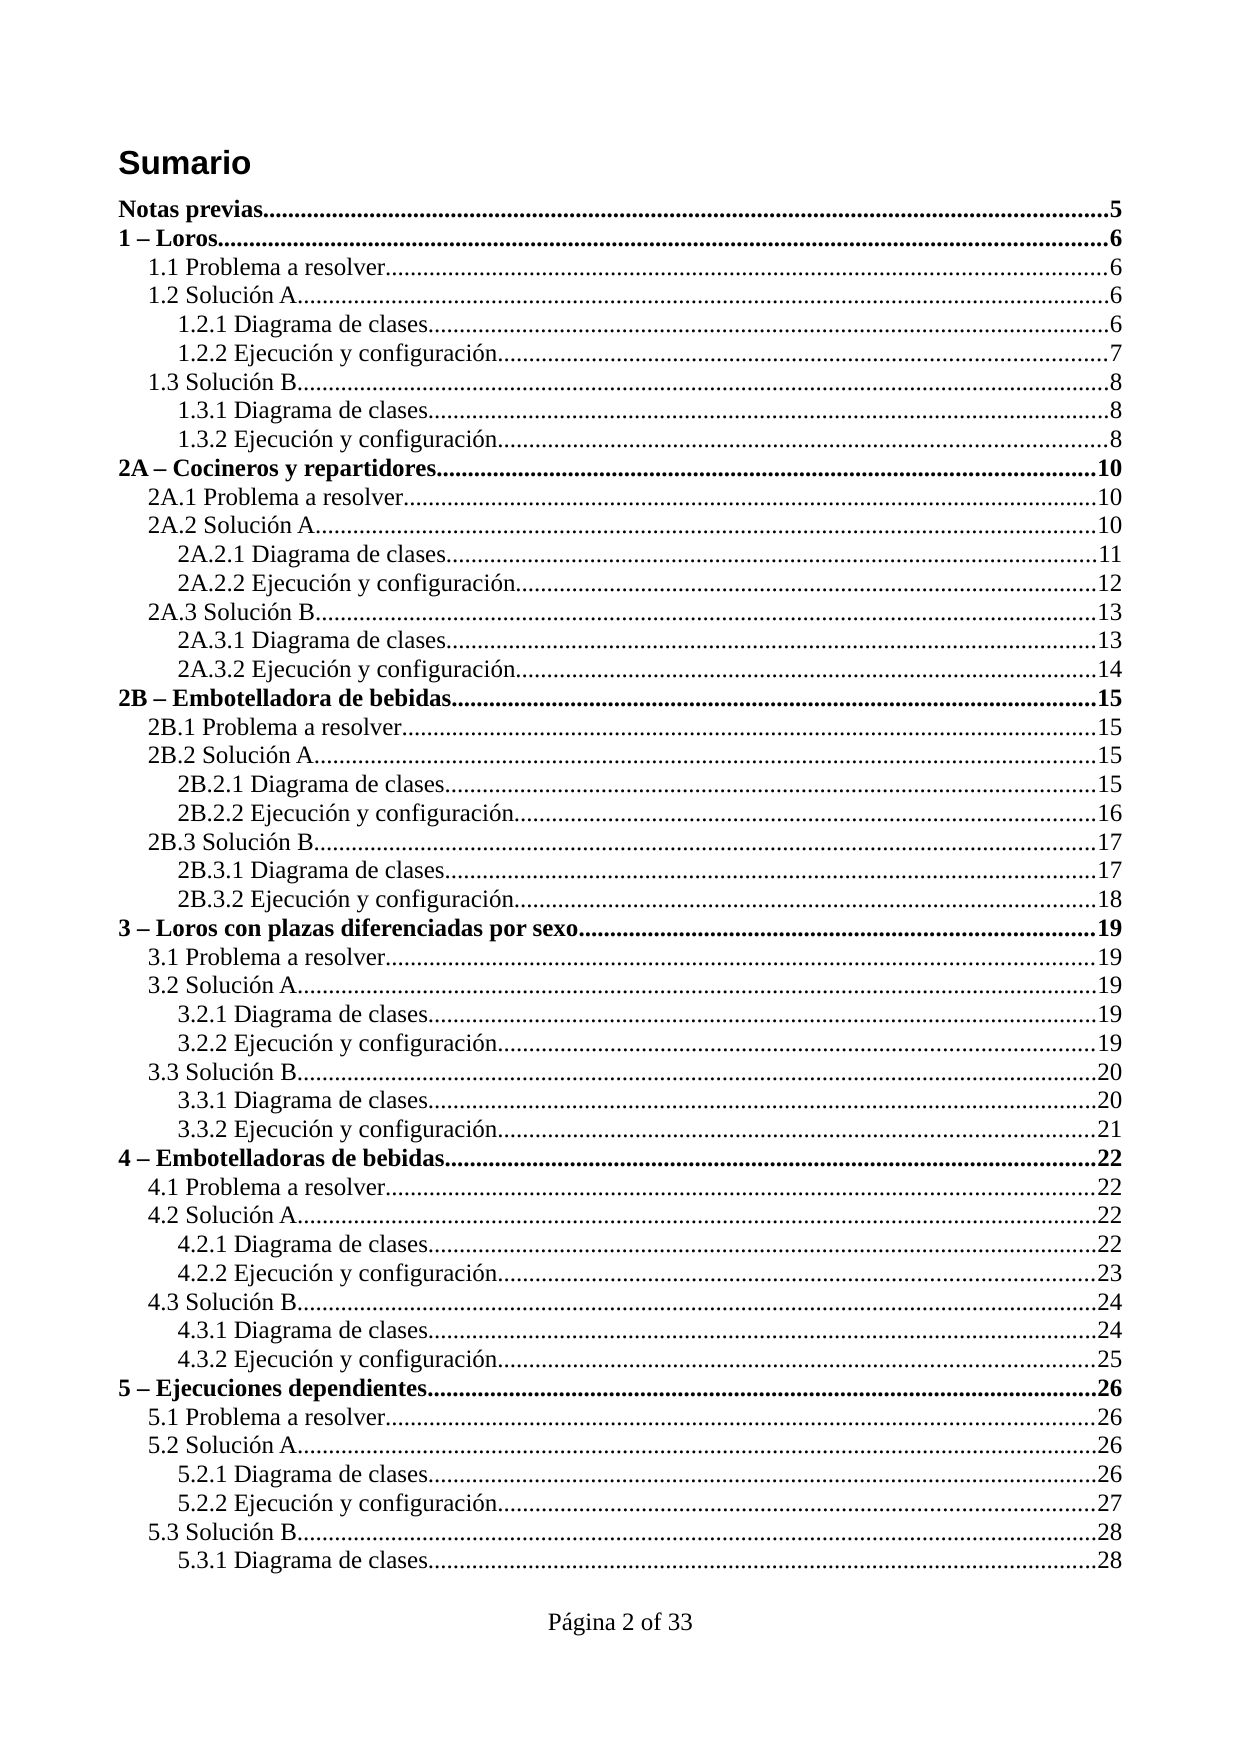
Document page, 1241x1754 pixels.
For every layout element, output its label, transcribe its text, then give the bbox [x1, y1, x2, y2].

text 2A.2 Solución A 10 [148, 510, 1122, 539]
text 2A.3.1 Diagrama de clases 13 [177, 625, 1122, 654]
text 4.3.2 Ejecución y configuración 25 [177, 1344, 1122, 1373]
text 5 – Ejecuciones dependientes 26 [118, 1373, 1122, 1402]
text 3.2.2 Ejecución y configuración 19 [177, 1028, 1122, 1057]
text 2B.3.1 Diagrama de clases 17 [177, 855, 1122, 884]
text 4.3 Solución B 24 [148, 1287, 1122, 1315]
text 3.2 Solución A 19 [148, 970, 1122, 999]
text 4 – Embotelladoras de bebidas 22 [118, 1143, 1122, 1172]
text Notas previas 5 [118, 194, 1122, 223]
text 2A – Cocineros y repartidores 10 [118, 453, 1122, 482]
text 2B.2 Solución A 15 [148, 740, 1122, 769]
text 3.2.1 Diagrama de clases 19 [177, 999, 1122, 1028]
text 1.3 Solución B 8 [148, 367, 1122, 395]
text 5.2.1 Diagrama de clases 26 [177, 1459, 1122, 1488]
text 2A.2.1 Diagrama de clases 11 [177, 539, 1122, 568]
text 5.3 Solución B 28 [148, 1517, 1122, 1545]
text 1.1 Problema a resolver 6 [148, 252, 1122, 280]
text 2A.3 Solución B 13 [148, 597, 1122, 625]
text 1.3.1 Diagrama de clases 8 [177, 395, 1122, 424]
text 4.2 Solución A 22 [148, 1200, 1122, 1229]
text 5.2 Solución A 26 [148, 1430, 1122, 1459]
text 5.2.2 Ejecución y configuración 27 [177, 1488, 1122, 1517]
text 3.1 Problema a resolver 19 [148, 942, 1122, 970]
text 2B.3 Solución B 17 [148, 827, 1122, 855]
text 4.2.2 Ejecución y configuración 23 [177, 1258, 1122, 1287]
text 4.1 Problema a resolver 22 [148, 1172, 1122, 1200]
text 1.3.2 Ejecución y configuración 8 [177, 424, 1122, 453]
text 2B.3.2 Ejecución y configuración 18 [177, 884, 1122, 913]
text 5.3.1 Diagrama de clases 28 [177, 1545, 1122, 1574]
text 3.3.1 Diagrama de clases 20 [177, 1085, 1122, 1114]
text 3.3.2 Ejecución y configuración 21 [177, 1114, 1122, 1143]
text 4.2.1 Diagrama de clases 22 [177, 1229, 1122, 1258]
text 2B.2.1 Diagrama de clases 15 [177, 769, 1122, 798]
text 4.3.1 Diagrama de clases 24 [177, 1315, 1122, 1344]
text 2A.2.2 Ejecución y configuración 12 [177, 568, 1122, 597]
text 1 – Loros 6 [118, 223, 1122, 252]
text 2B.1 Problema a resolver 15 [148, 712, 1122, 740]
text 3.3 Solución B 20 [148, 1057, 1122, 1085]
text 1.2.2 Ejecución y configuración 7 [177, 338, 1122, 367]
text 3 – Loros con plazas diferenciadas por sexo 19 [118, 913, 1122, 942]
text 1.2 Solución A 6 [148, 280, 1122, 309]
subtitle Sumario [118, 143, 1122, 182]
text 2A.3.2 Ejecución y configuración 14 [177, 654, 1122, 683]
text 2B.2.2 Ejecución y configuración 16 [177, 798, 1122, 827]
text 2A.1 Problema a resolver 10 [148, 482, 1122, 510]
text 5.1 Problema a resolver 26 [148, 1402, 1122, 1430]
text 1.2.1 Diagrama de clases 6 [177, 309, 1122, 338]
text 2B – Embotelladora de bebidas 15 [118, 683, 1122, 712]
